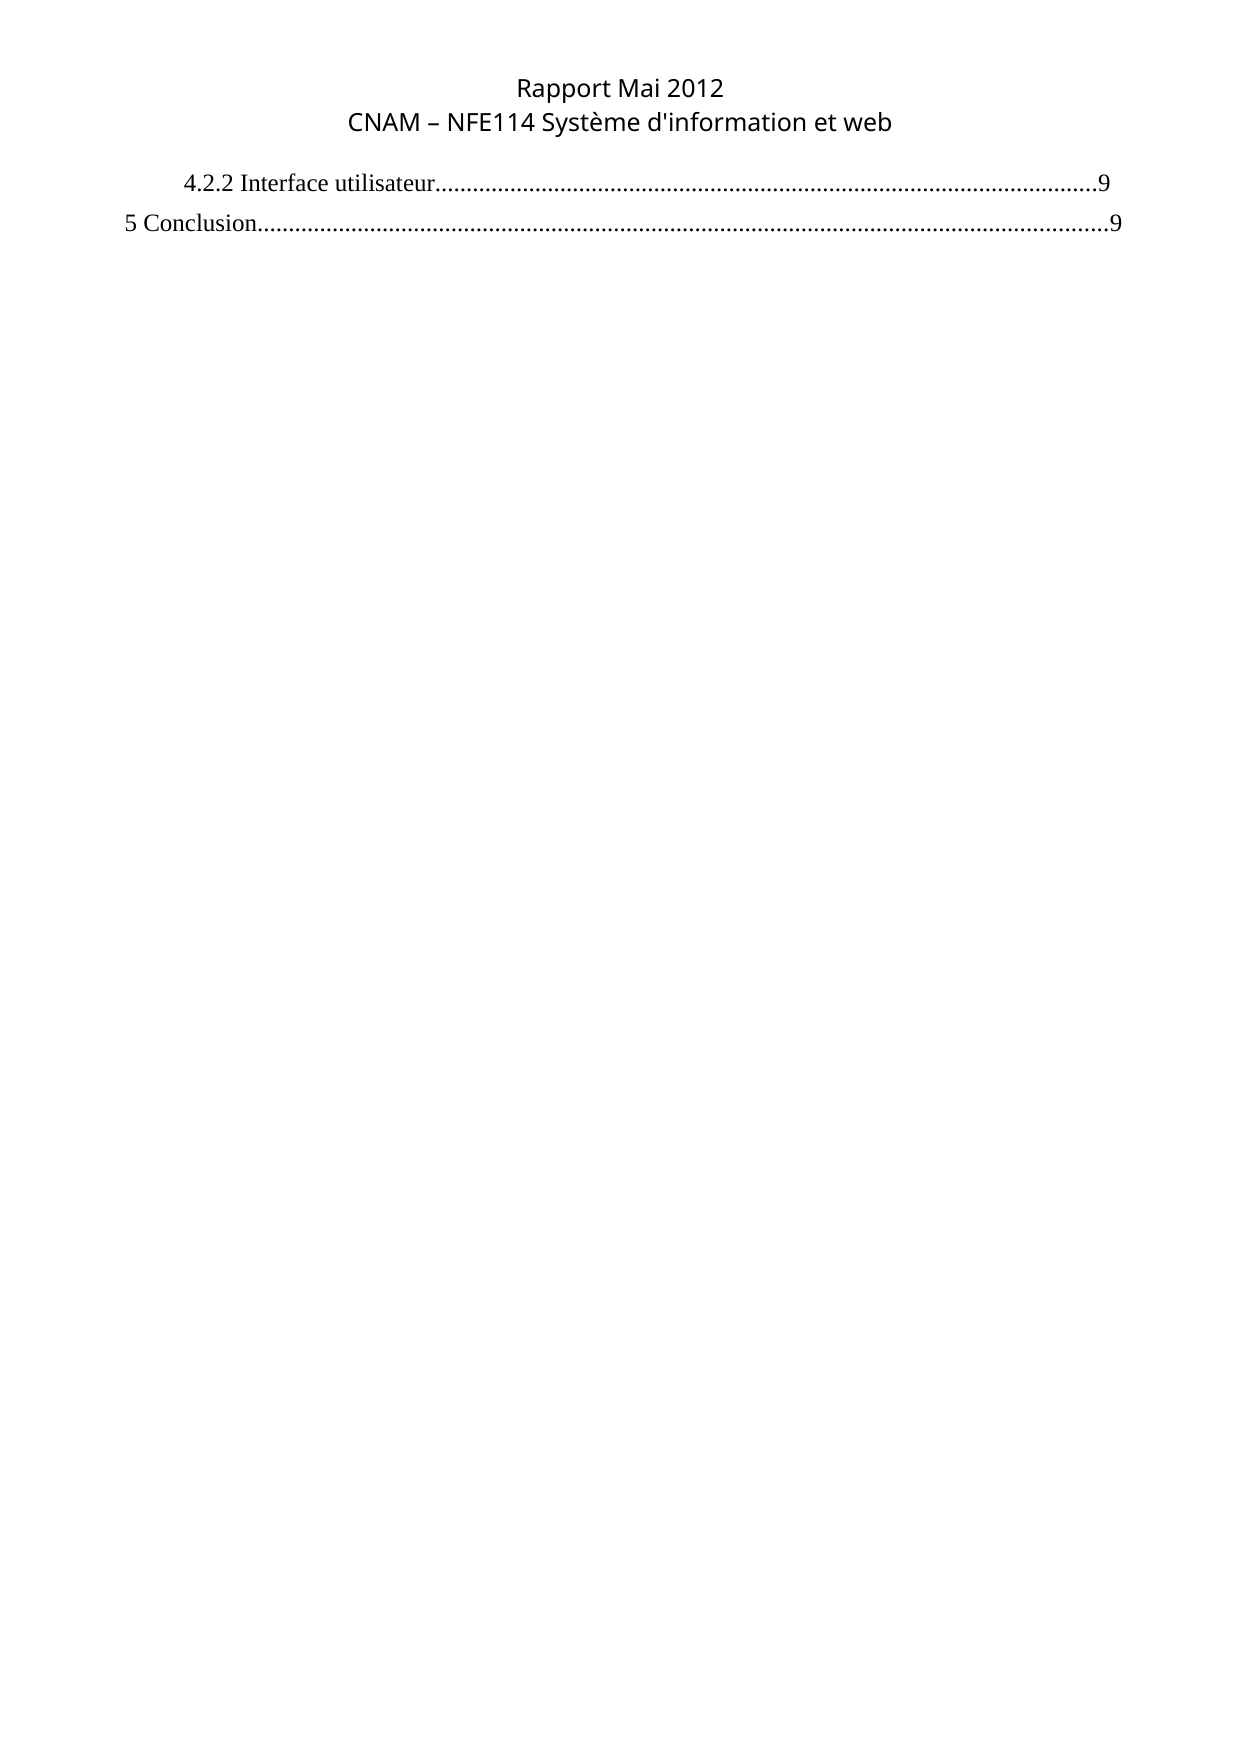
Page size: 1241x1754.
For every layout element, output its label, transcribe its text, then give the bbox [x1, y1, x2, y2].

text 5 Conclusion 9 [118, 208, 1122, 237]
text 4.2.2 Interface utilisateur 9 [177, 168, 1110, 197]
